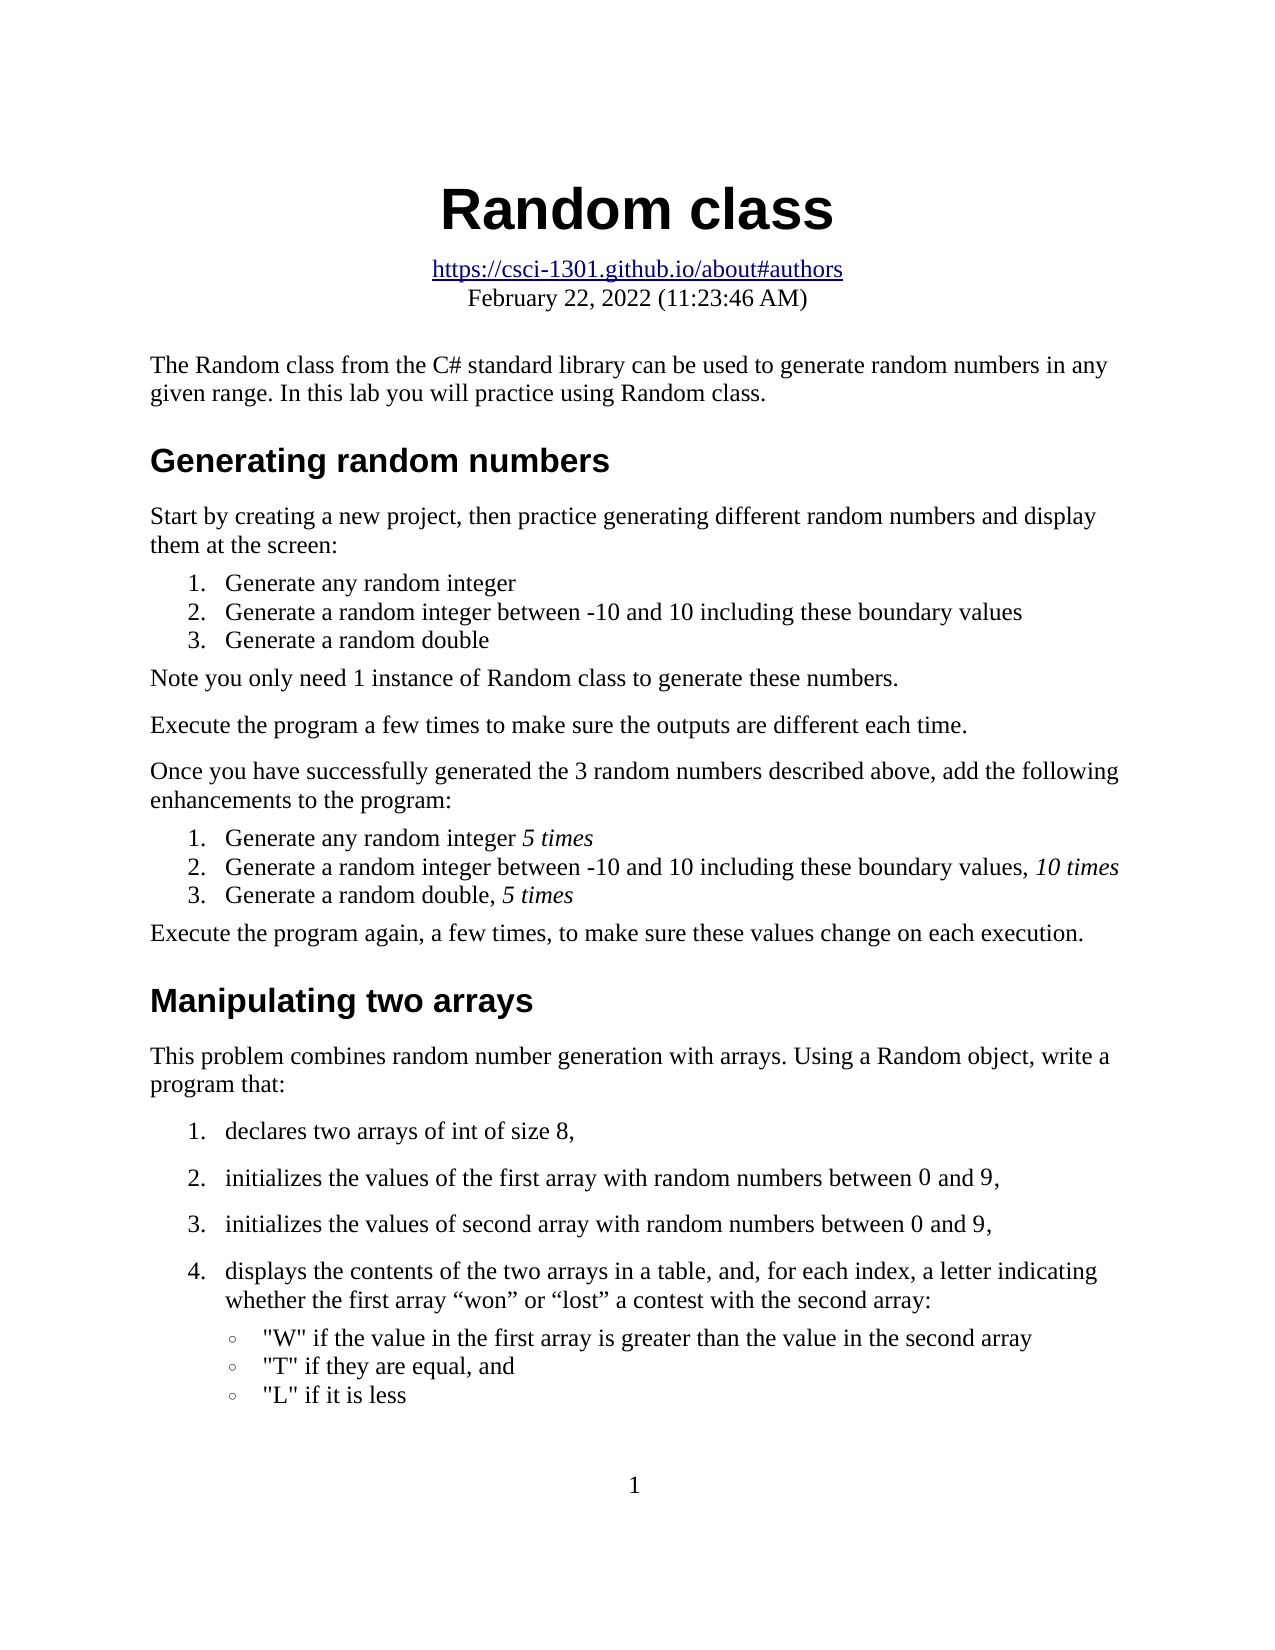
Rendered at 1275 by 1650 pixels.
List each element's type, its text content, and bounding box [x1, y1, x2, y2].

list displays the contents of the two arrays in a table, and, for each index, a letter indicating whether the first array “won” or “lost” a contest with the second array: [187, 1256, 1125, 1314]
list Generate a random double, 5 times [187, 880, 1125, 909]
title Random class [150, 175, 1125, 242]
list Generate a random double [187, 625, 1125, 654]
list "T" if they are equal, and [225, 1351, 1125, 1380]
list "W" if the value in the first array is greater than the value in the second array [225, 1323, 1125, 1351]
text February 22, 2022 (11:23:46 AM) [150, 283, 1125, 312]
list Generate a random integer between -10 and 10 including these boundary values, 10 times [187, 852, 1125, 880]
list Generate any random integer 5 times [187, 823, 1125, 852]
text Execute the program a few times to make sure the outputs are different each time. [150, 710, 1125, 738]
list declares two arrays of int of size 8, [187, 1116, 1125, 1145]
list initializes the values of the first array with random numbers between and , [187, 1163, 1125, 1192]
text Start by creating a new project, then practice generating different random numbers and display them at the screen: [150, 501, 1125, 559]
text Once you have successfully generated the 3 random numbers described above, add the following enhancements to the program: [150, 756, 1125, 814]
list initializes the values of second array with random numbers between and , [187, 1209, 1125, 1238]
text Execute the program again, a few times, to make sure these values change on each execution. [150, 918, 1125, 947]
text This problem combines random number generation with arrays. Using a Random object, write a program that: [150, 1041, 1125, 1098]
list "L" if it is less [225, 1380, 1125, 1409]
list Generate any random integer [187, 568, 1125, 597]
subtitle Generating random numbers [150, 441, 1125, 480]
list Generate a random integer between -10 and 10 including these boundary values [187, 597, 1125, 625]
text Note you only need 1 instance of Random class to generate these numbers. [150, 663, 1125, 692]
subtitle Manipulating two arrays [150, 981, 1125, 1019]
text https://csci-1301.github.io/about#authors [150, 254, 1125, 283]
text The Random class from the C# standard library can be used to generate random numbers in any given range. In this lab you will practice using Random class. [150, 350, 1125, 407]
